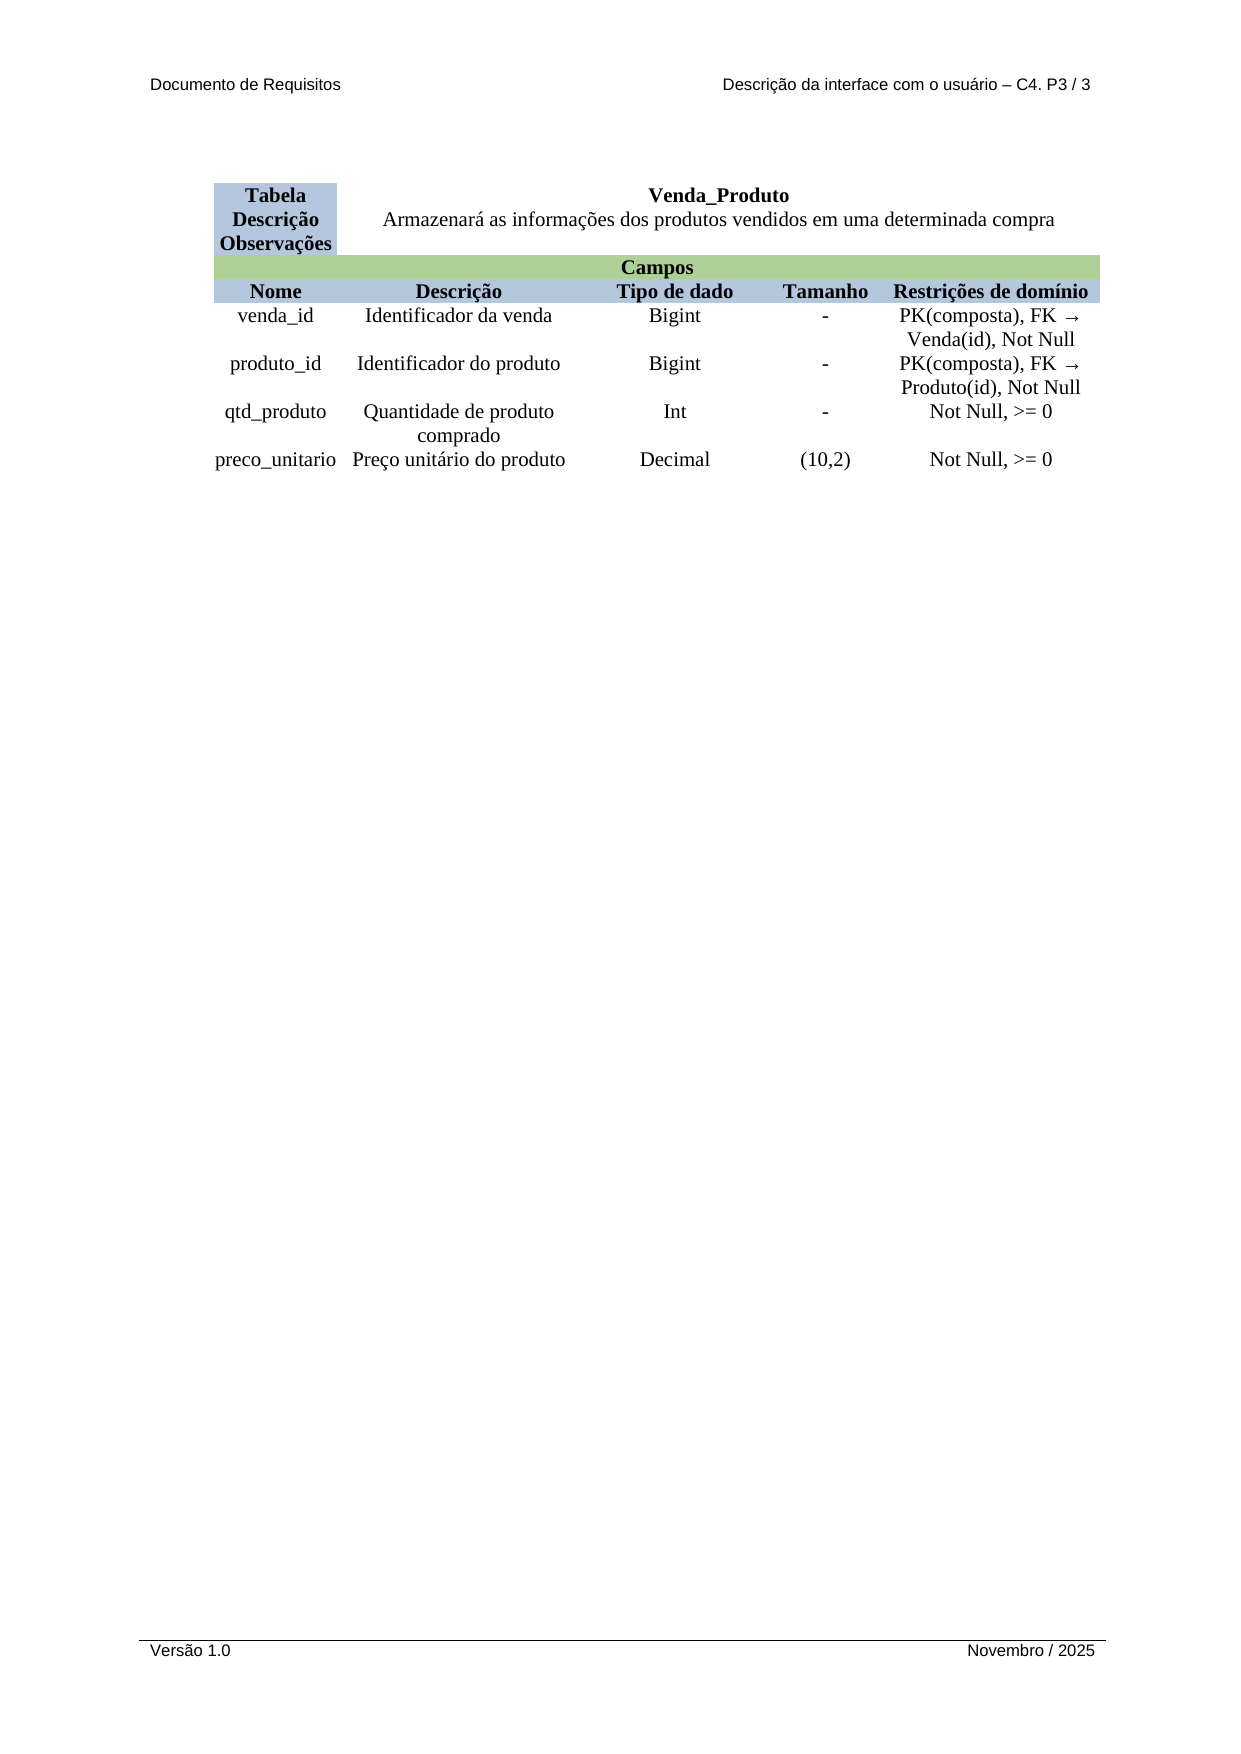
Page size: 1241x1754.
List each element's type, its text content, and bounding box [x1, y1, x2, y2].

table_header Venda_Produto [337, 183, 1100, 207]
table_cell Not Null, >= 0 [881, 399, 1100, 447]
table_cell qtd_produto [214, 399, 337, 447]
table_cell Campos [214, 255, 1100, 279]
table_cell - [769, 303, 881, 351]
table_cell Observações [214, 231, 337, 255]
table_cell Identificador da venda [337, 303, 580, 351]
table_cell venda_id [214, 303, 337, 351]
table_cell Not Null, >= 0 [881, 447, 1100, 471]
table_cell Decimal [580, 447, 769, 471]
table_header Tabela [214, 183, 337, 207]
table_cell Quantidade de produto comprado [337, 399, 580, 447]
table_cell PK(composta), FK → Produto(id), Not Null [881, 351, 1100, 399]
table_cell produto_id [214, 351, 337, 399]
table_cell Descrição [214, 207, 337, 231]
table_cell [337, 231, 1100, 255]
table_cell Descrição [337, 279, 580, 303]
table_cell Preço unitário do produto [337, 447, 580, 471]
table_cell Tamanho [769, 279, 881, 303]
table_cell Restrições de domínio [881, 279, 1100, 303]
table_cell - [769, 351, 881, 399]
table_cell Int [580, 399, 769, 447]
table_cell Nome [214, 279, 337, 303]
table_cell preco_unitario [214, 447, 337, 471]
table_cell (10,2) [769, 447, 881, 471]
table_cell Identificador do produto [337, 351, 580, 399]
table_cell PK(composta), FK → Venda(id), Not Null [881, 303, 1100, 351]
table_cell - [769, 399, 881, 447]
table_cell Armazenará as informações dos produtos vendidos em uma determinada compra [337, 207, 1100, 231]
table_cell Bigint [580, 303, 769, 351]
table_cell Tipo de dado [580, 279, 769, 303]
table_cell Bigint [580, 351, 769, 399]
